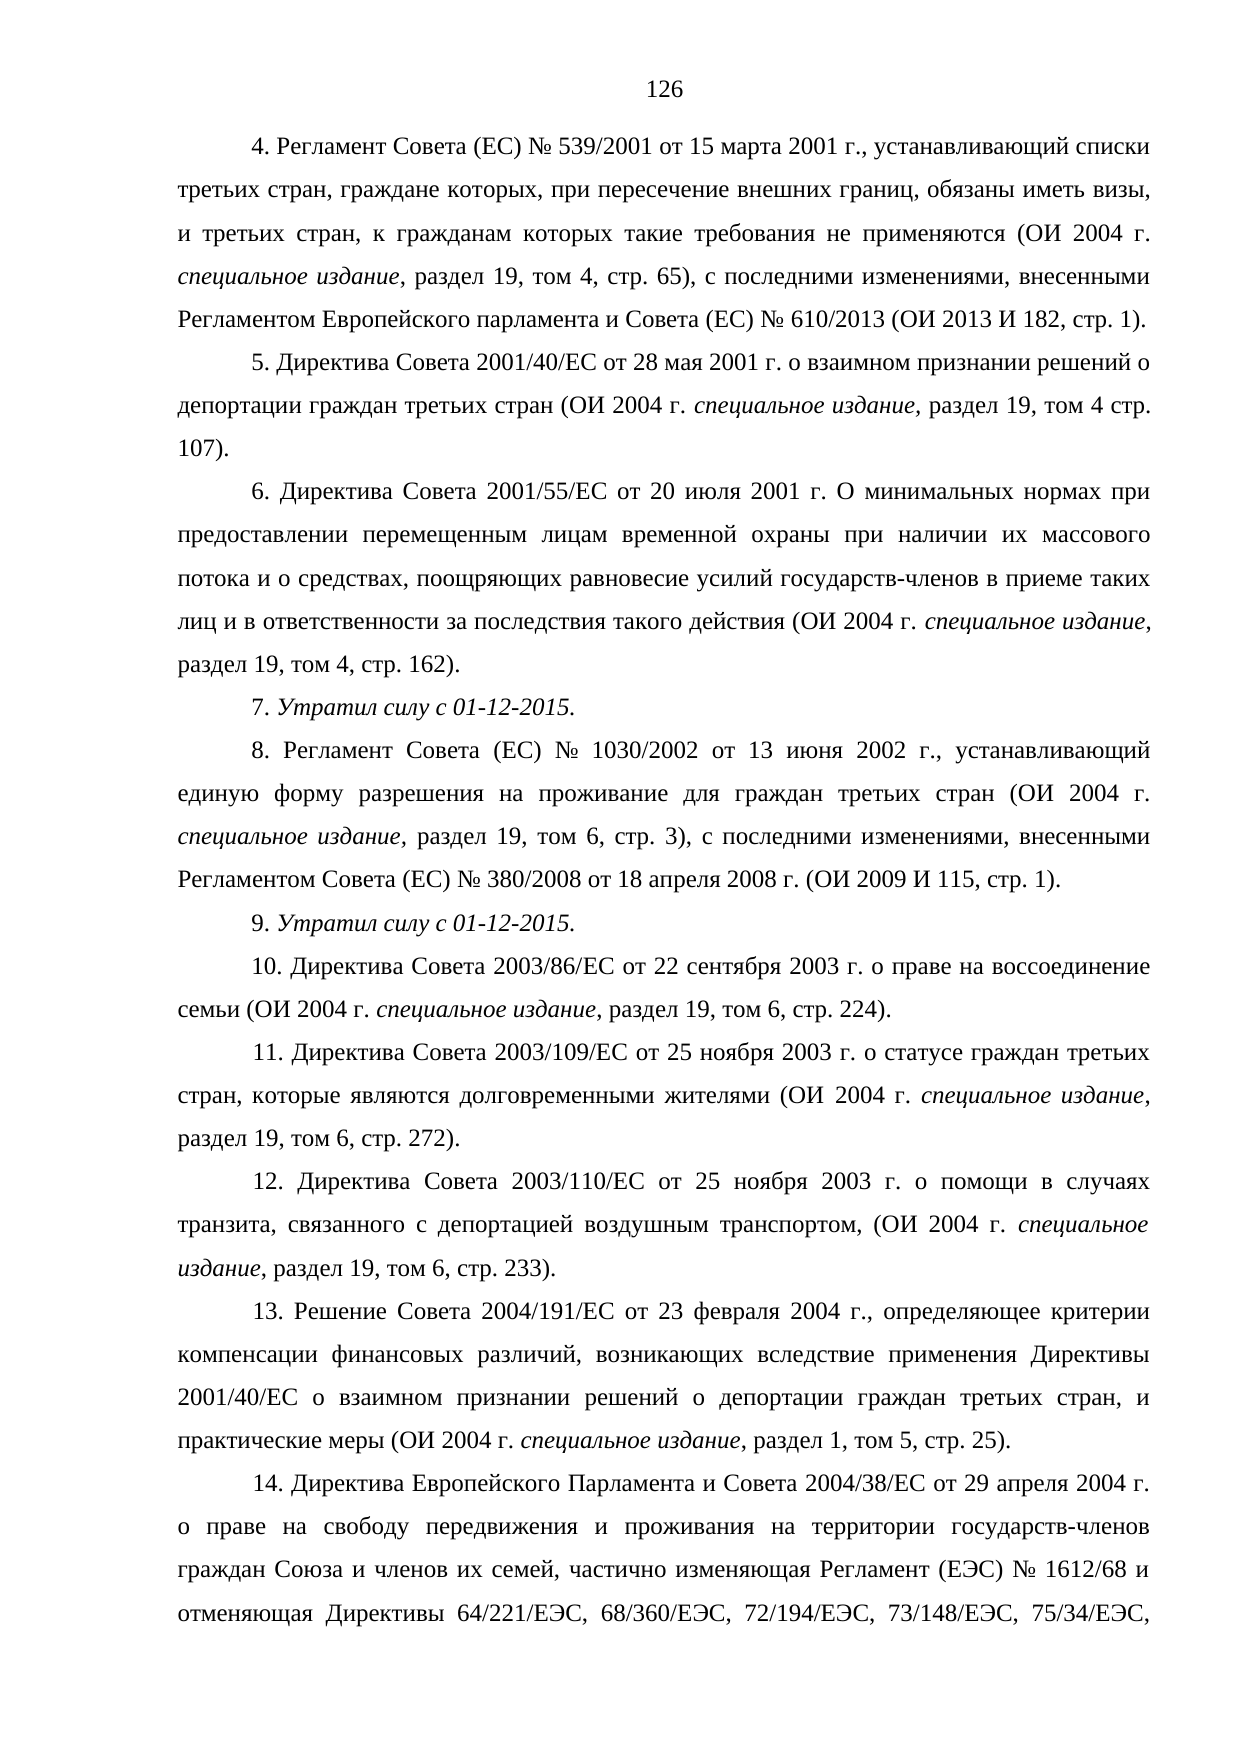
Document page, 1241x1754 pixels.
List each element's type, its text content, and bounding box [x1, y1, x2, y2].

text 5. Директива Совета 2001/40/ЕС от 28 мая 2001 г. о взаимном признании решений о депортации граждан третьих стран (ОИ 2004 г. специальное издание, раздел 19, том 4 стр. 107). [177, 347, 1152, 462]
text 12. Директива Совета 2003/110/ЕС от 25 ноября 2003 г. о помощи в случаях транзита, связанного с депортацией воздушным транспортом, (ОИ 2004 г. специальное издание, раздел 19, том 6, стр. 233). [177, 1166, 1151, 1281]
text 6. Директива Совета 2001/55/ЕС от 20 июля 2001 г. О минимальных нормах при предоставлении перемещенным лицам временной охраны при наличии их массового потока и о средствах, поощряющих равновесие усилий государств-членов в приеме таких лиц и в ответственности за последствия такого действия (ОИ 2004 г. специальное издание, раздел 19, том 4, стр. 162). [177, 476, 1152, 678]
text 8. Регламент Совета (ЕС) № 1030/2002 от 13 июня 2002 г., устанавливающий единую форму разрешения на проживание для граждан третьих стран (ОИ 2004 г. специальное издание, раздел 19, том 6, стр. 3), с последними изменениями, внесенными Регламентом Совета (ЕС) № 380/2008 от 18 апреля 2008 г. (ОИ 2009 И 115, стр. 1). [177, 735, 1152, 893]
text 9. Утратил силу с 01-12-2015. [177, 908, 1152, 936]
text 13. Решение Совета 2004/191/ЕС от 23 февраля 2004 г., определяющее критерии компенсации финансовых различий, возникающих вследствие применения Директивы 2001/40/ЕС о взаимном признании решений о депортации граждан третьих стран, и практические меры (ОИ 2004 г. специальное издание, раздел 1, том 5, стр. 25). [177, 1296, 1151, 1454]
text 4. Регламент Совета (ЕС) № 539/2001 от 15 марта 2001 г., устанавливающий списки третьих стран, граждане которых, при пересечение внешних границ, обязаны иметь визы, и третьих стран, к гражданам которых такие требования не применяются (ОИ 2004 г. специальное издание, раздел 19, том 4, стр. 65), с последними изменениями, внесенными Регламентом Европейского парламента и Совета (ЕС) № 610/2013 (OИ 2013 И 182, стp. 1). [177, 131, 1152, 333]
text 11. Директива Совета 2003/109/EС от 25 ноября 2003 г. о статусе граждан третьих стран, которые являются долговременными жителями (OИ 2004 г. специальное издание, раздел 19, том 6, стр. 272). [177, 1037, 1151, 1152]
text 10. Директива Совета 2003/86/EС от 22 сентября 2003 г. о праве на воссоединение семьи (ОИ 2004 г. специальное издание, раздел 19, том 6, стр. 224). [177, 951, 1152, 1023]
text 7. Утратил силу с 01-12-2015. [177, 692, 1152, 721]
text 14. Директива Европейского Парламента и Совета 2004/38/EС от 29 апреля 2004 г. о праве на свободу передвижения и проживания на территории государств-членов граждан Союза и членов их семей, частично изменяющая Регламент (ЕЭС) № 1612/68 и отменяющая Директивы 64/221/EЭС, 68/360/EЭС, 72/194/EЭС, 73/148/EЭС, 75/34/EЭС, [177, 1468, 1151, 1626]
